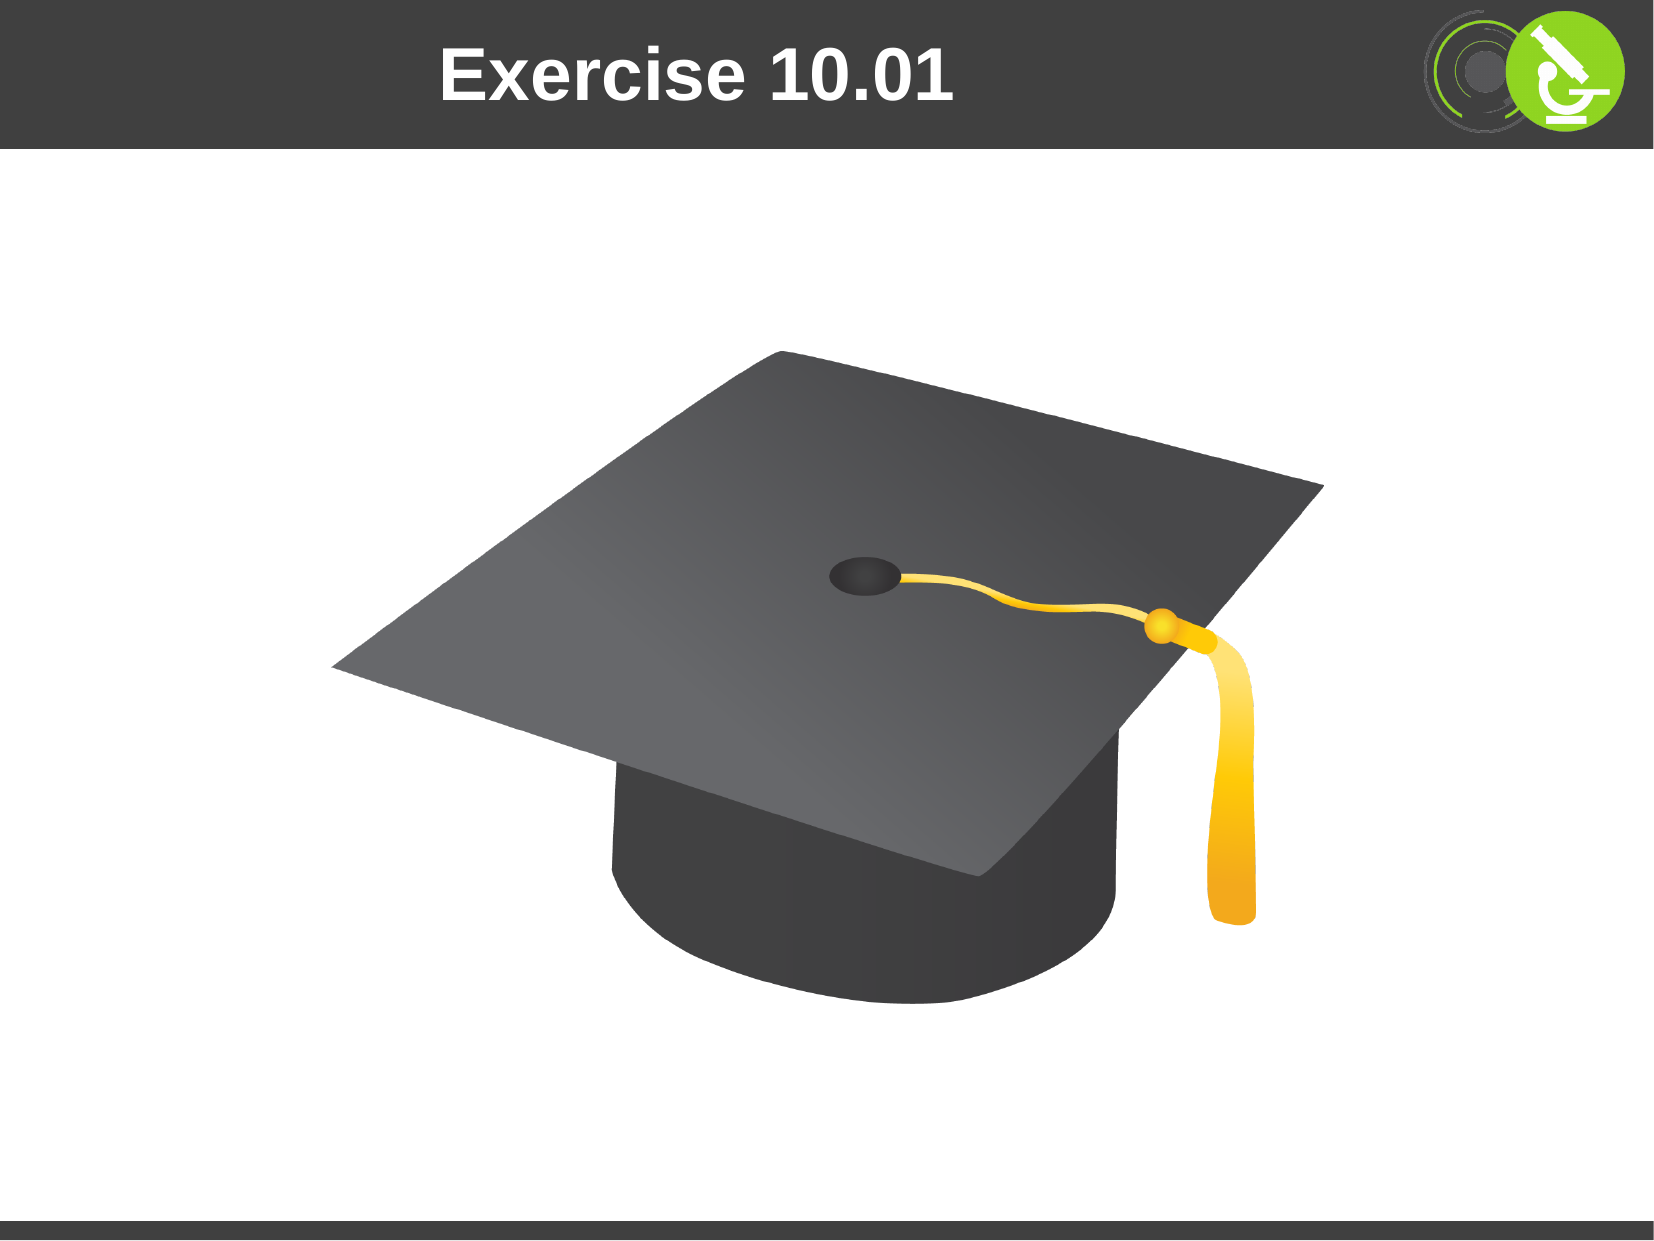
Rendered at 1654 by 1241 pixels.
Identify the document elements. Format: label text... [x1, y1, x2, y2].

picture [331, 351, 1324, 1004]
picture [1420, 5, 1630, 138]
title Exercise 10.01 [0, 0, 1395, 149]
